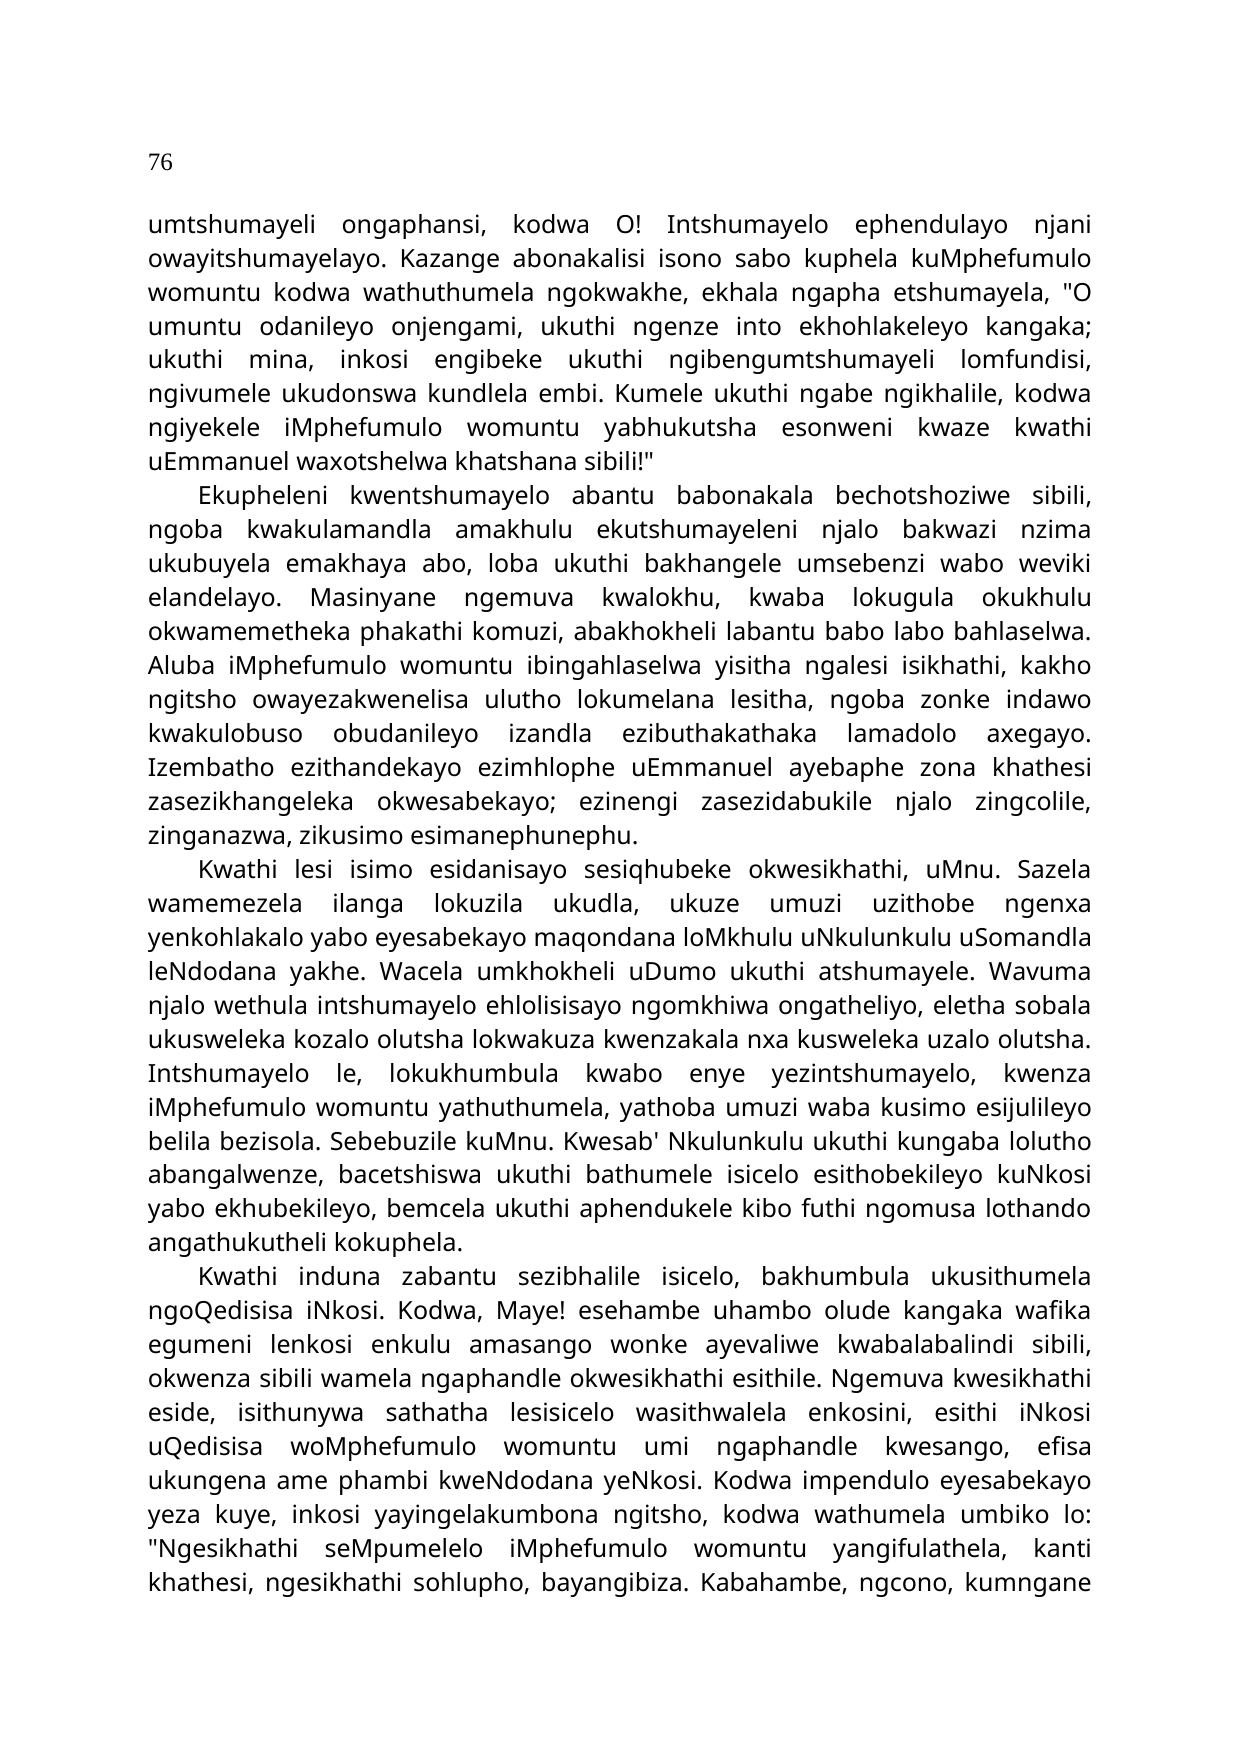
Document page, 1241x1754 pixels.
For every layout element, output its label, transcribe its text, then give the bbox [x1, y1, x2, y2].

text Ekupheleni kwentshumayelo abantu babonakala bechotshoziwe sibili, ngoba kwakulamandla amakhulu ekutshumayeleni njalo bakwazi nzima ukubuyela emakhaya abo, loba ukuthi bakhangele umsebenzi wabo weviki elandelayo. Masinyane ngemuva kwalokhu, kwaba lokugula okukhulu okwamemetheka phakathi komuzi, abakhokheli labantu babo labo bahlaselwa. Aluba iMphefumulo womuntu ibingahlaselwa yisitha ngalesi isikhathi, kakho ngitsho owayezakwenelisa ulutho lokumelana lesitha, ngoba zonke indawo kwakulobuso obudanileyo izandla ezibuthakathaka lamadolo axegayo. Izembatho ezithandekayo ezimhlophe uEmmanuel ayebaphe zona khathesi zasezikhangeleka okwesabekayo; ezinengi zasezidabukile njalo zingcolile, zinganazwa, zikusimo esimanephunephu. [148, 478, 1093, 852]
text Kwathi induna zabantu sezibhalile isicelo, bakhumbula ukusithumela ngoQedisisa iNkosi. Kodwa, Maye! esehambe uhambo olude kangaka wafika egumeni lenkosi enkulu amasango wonke ayevaliwe kwabalabalindi sibili, okwenza sibili wamela ngaphandle okwesikhathi esithile. Ngemuva kwesikhathi eside, isithunywa sathatha lesisicelo wasithwalela enkosini, esithi iNkosi uQedisisa woMphefumulo womuntu umi ngaphandle kwesango, efisa ukungena ame phambi kweNdodana yeNkosi. Kodwa impendulo eyesabekayo yeza kuye, inkosi yayingelakumbona ngitsho, kodwa wathumela umbiko lo: "Ngesikhathi seMpumelelo iMphefumulo womuntu yangifulathela, kanti khathesi, ngesikhathi sohlupho, bayangibiza. Kabahambe, ngcono, kumngane [148, 1259, 1093, 1599]
text Kwathi lesi isimo esidanisayo sesiqhubeke okwesikhathi, uMnu. Sazela wamemezela ilanga lokuzila ukudla, ukuze umuzi uzithobe ngenxa yenkohlakalo yabo eyesabekayo maqondana loMkhulu uNkulunkulu uSomandla leNdodana yakhe. Wacela umkhokheli uDumo ukuthi atshumayele. Wavuma njalo wethula intshumayelo ehlolisisayo ngomkhiwa ongatheliyo, eletha sobala ukusweleka kozalo olutsha lokwakuza kwenzakala nxa kusweleka uzalo olutsha. Intshumayelo le, lokukhumbula kwabo enye yezintshumayelo, kwenza iMphefumulo womuntu yathuthumela, yathoba umuzi waba kusimo esijulileyo belila bezisola. Sebebuzile kuMnu. Kwesab' Nkulunkulu ukuthi kungaba lolutho abangalwenze, bacetshiswa ukuthi bathumele isicelo esithobekileyo kuNkosi yabo ekhubekileyo, bemcela ukuthi aphendukele kibo futhi ngomusa lothando angathukutheli kokuphela. [148, 852, 1093, 1259]
text umtshumayeli ongaphansi, kodwa O! Intshumayelo ephendulayo njani owayitshumayelayo. Kazange abonakalisi isono sabo kuphela kuMphefumulo womuntu kodwa wathuthumela ngokwakhe, ekhala ngapha etshumayela, "O umuntu odanileyo onjengami, ukuthi ngenze into ekhohlakeleyo kangaka; ukuthi mina, inkosi engibeke ukuthi ngibengumtshumayeli lomfundisi, ngivumele ukudonswa kundlela embi. Kumele ukuthi ngabe ngikhalile, kodwa ngiyekele iMphefumulo womuntu yabhukutsha esonweni kwaze kwathi uEmmanuel waxotshelwa khatshana sibili!" [148, 207, 1093, 478]
